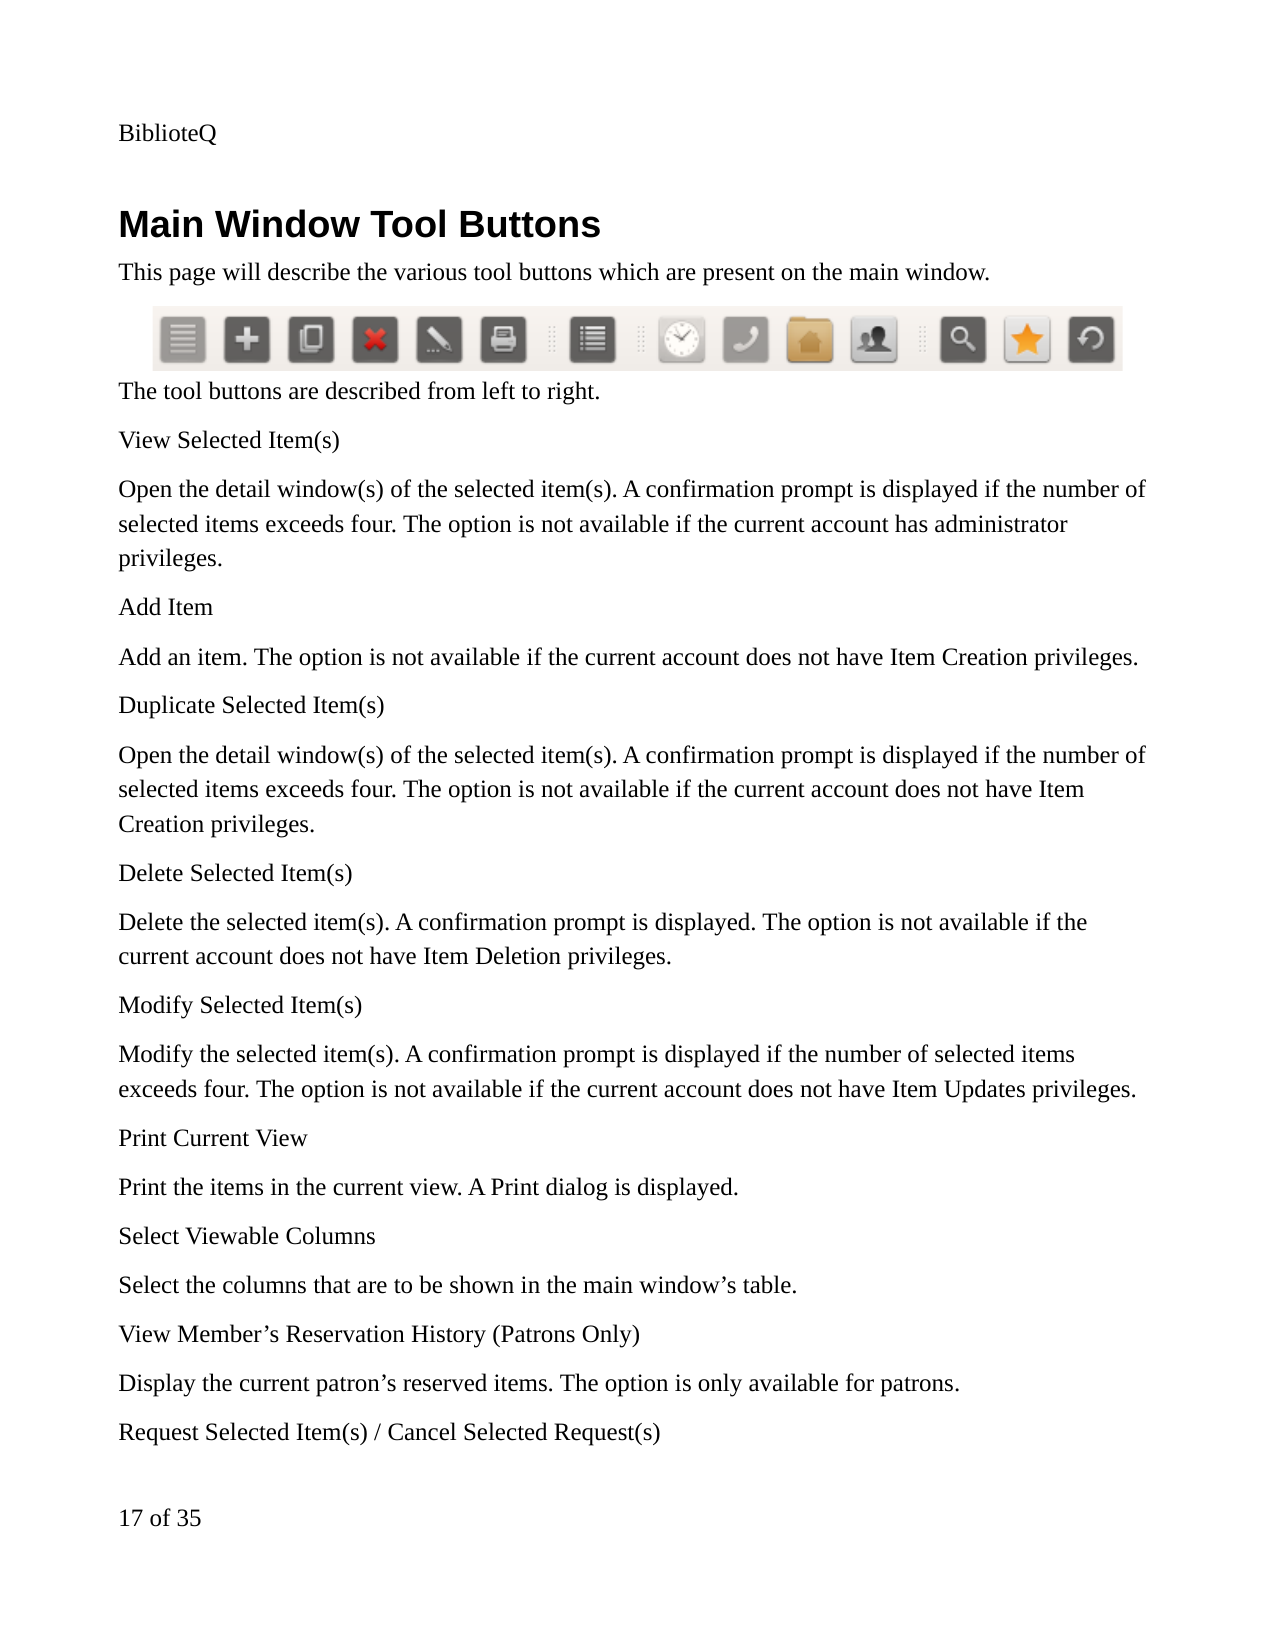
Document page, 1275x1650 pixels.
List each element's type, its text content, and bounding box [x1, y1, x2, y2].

text Delete the selected item(s). A confirmation prompt is displayed. The option is not available if the current account does not have Item Deletion privileges. [118, 907, 1157, 970]
text View Selected Item(s) [118, 425, 1157, 454]
text Delete Selected Item(s) [118, 858, 1157, 886]
text Open the detail window(s) of the selected item(s). A confirmation prompt is displayed if the number of selected items exceeds four. The option is not available if the current account has administrator privileges. [118, 474, 1157, 572]
subtitle Main Window Tool Buttons [118, 201, 1157, 245]
text Modify Selected Item(s) [118, 990, 1157, 1019]
text View Member’s Reservation History (Patrons Only) [118, 1319, 1157, 1348]
text Display the current patron’s reserved items. The option is only available for patrons. [118, 1368, 1157, 1397]
text Modify the selected item(s). A confirmation prompt is displayed if the number of selected items exceeds four. The option is not available if the current account does not have Item Updates privileges. [118, 1039, 1157, 1103]
text This page will describe the various tool buttons which are present on the main window. [118, 257, 1157, 286]
text Select the columns that are to be shown in the main window’s table. [118, 1270, 1157, 1299]
text Print the items in the current view. A Print dialog is displayed. [118, 1172, 1157, 1201]
text Open the detail window(s) of the selected item(s). A confirmation prompt is displayed if the number of selected items exceeds four. The option is not available if the current account does not have Item Creation privileges. [118, 740, 1157, 837]
text Select Viewable Columns [118, 1221, 1157, 1250]
text Duplicate Selected Item(s) [118, 691, 1157, 719]
text Add Item [118, 592, 1157, 621]
text Request Selected Item(s) / Cancel Selected Request(s) [118, 1417, 1157, 1446]
picture [152, 306, 1123, 371]
text Print Current View [118, 1123, 1157, 1152]
text Add an item. The option is not available if the current account does not have Item Creation privileges. [118, 642, 1157, 670]
text The tool buttons are described from left to right. [118, 371, 1157, 405]
